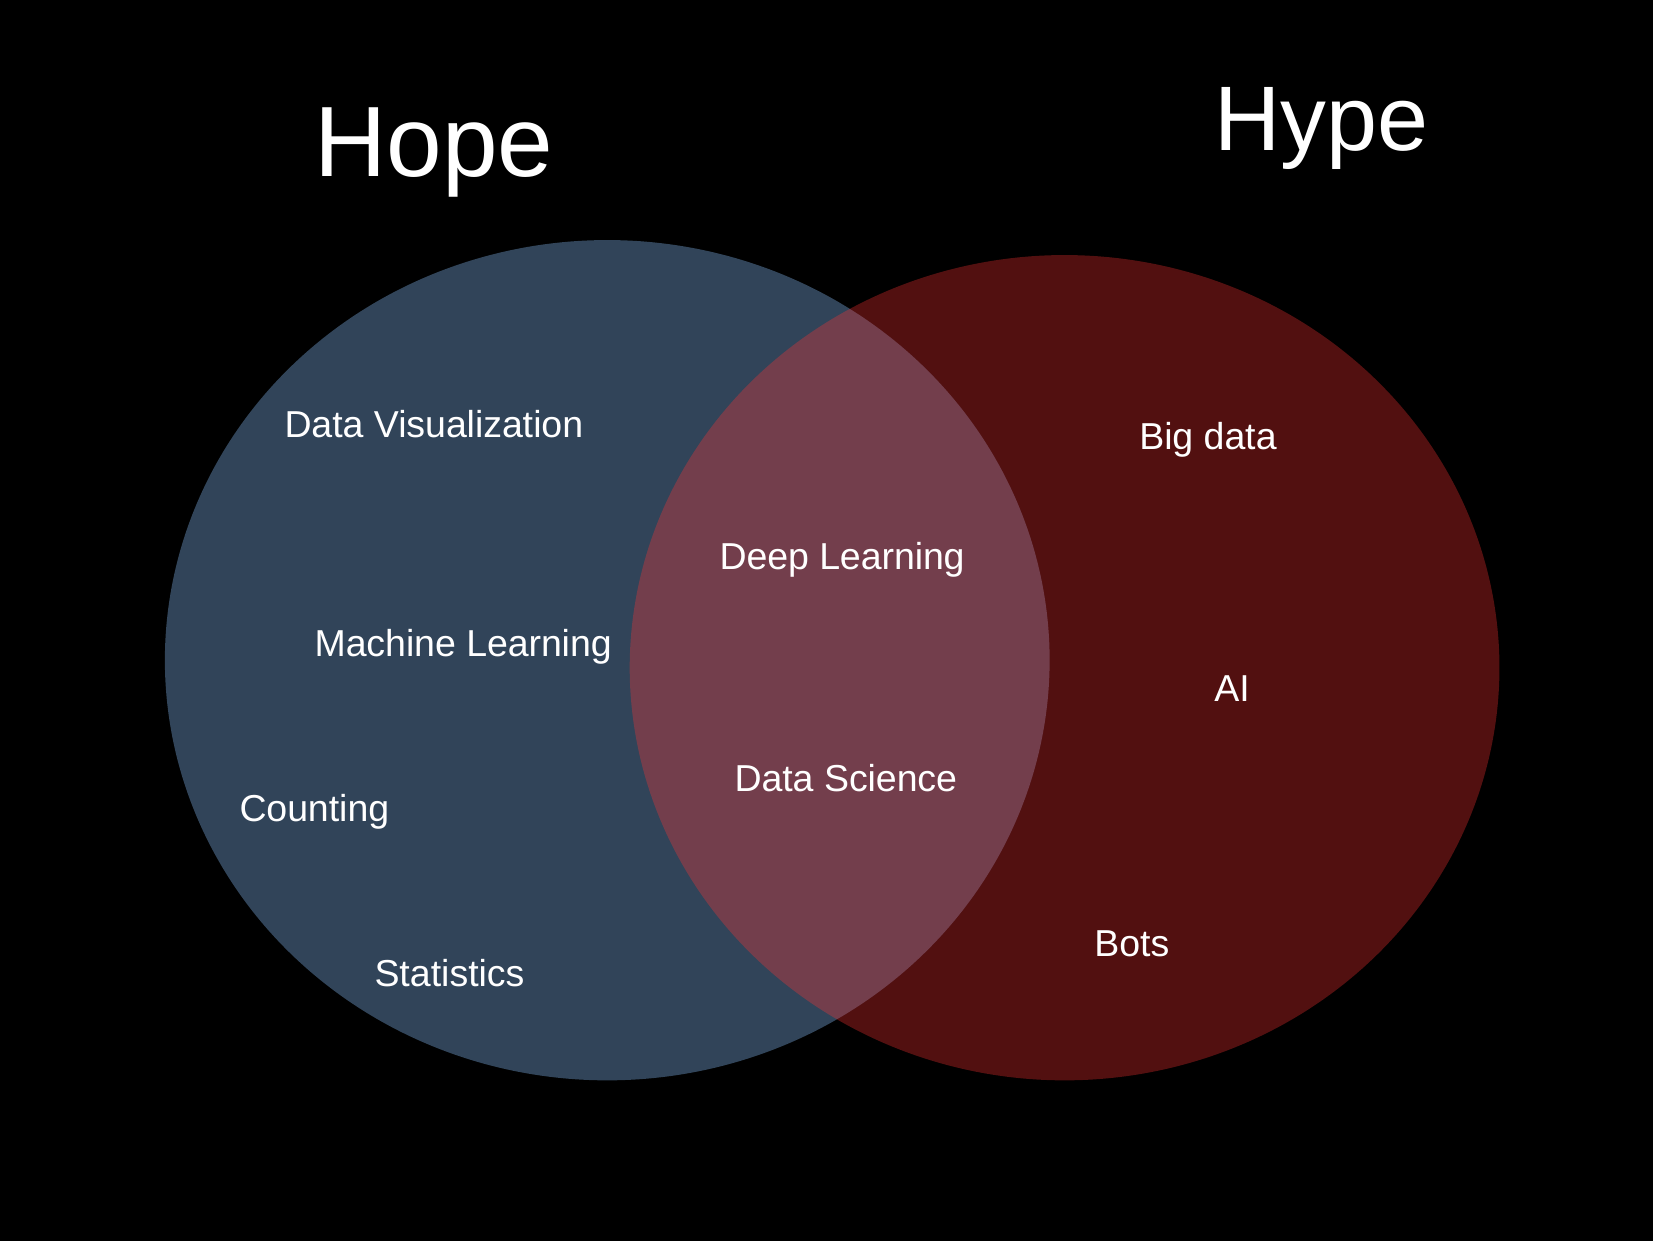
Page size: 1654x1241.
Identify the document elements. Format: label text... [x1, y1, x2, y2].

text_box Statistics [359, 945, 630, 1003]
text_box [164, 240, 1500, 1081]
text_box Deep Learning [704, 528, 1050, 586]
text_box Hype [1199, 60, 1590, 178]
text_box AI [1199, 660, 1380, 717]
text_box Machine Learning [299, 615, 630, 714]
text_box Bots [1079, 915, 1275, 973]
text_box Data Visualization [269, 396, 630, 496]
text_box Big data [1124, 408, 1365, 466]
text_box Data Science [719, 750, 975, 849]
text_box Hope [299, 78, 660, 205]
text_box Counting [224, 780, 525, 837]
